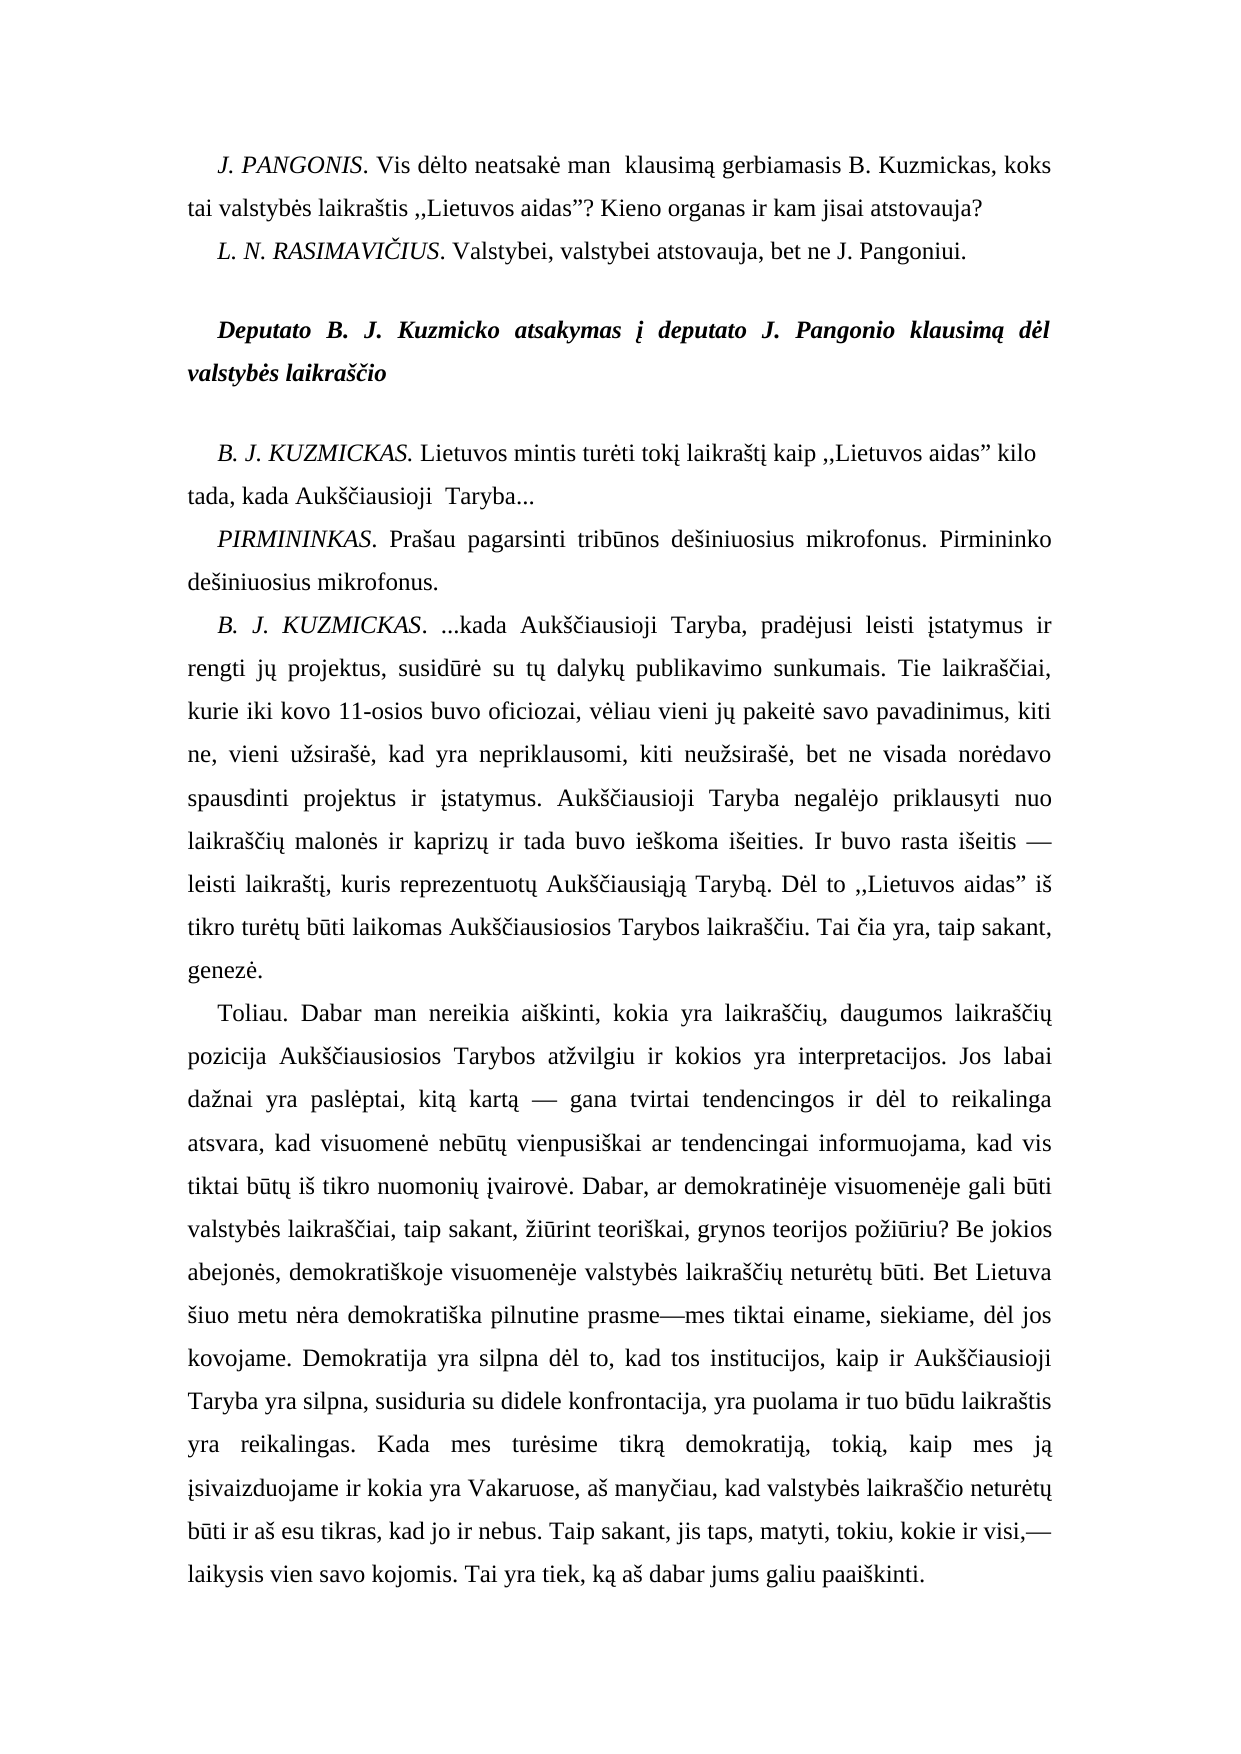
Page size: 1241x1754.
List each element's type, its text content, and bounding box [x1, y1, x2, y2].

text J. PANGONIS. Vis dėlto neatsakė man klausimą gerbiamasis B. Kuzmickas, koks tai valstybės laikraštis ,,Lietuvos aidas”? Kieno organas ir kam jisai atstovauja? [187, 150, 1053, 222]
text PIRMININKAS. Prašau pagarsinti tribūnos dešiniuosius mikrofonus. Pirmininko dešiniuosius mikrofonus. [187, 524, 1053, 596]
text Toliau. Dabar man nereikia aiškinti, kokia yra laikraščių, daugumos laikraščių pozicija Aukščiausiosios Tarybos atžvilgiu ir kokios yra interpretacijos. Jos labai dažnai yra paslėptai, kitą kartą — gana tvirtai tendencingos ir dėl to reikalinga atsvara, kad visuomenė nebūtų vienpusiškai ar tendencingai informuojama, kad vis tiktai būtų iš tikro nuomonių įvairovė. Dabar, ar demokratinėje visuomenėje gali būti valstybės laikraščiai, taip sakant, žiūrint teoriškai, grynos teorijos požiūriu? Be jokios abejonės, demokratiškoje visuomenėje valstybės laikraščių neturėtų būti. Bet Lietuva šiuo metu nėra demokratiška pilnutine prasme—mes tiktai einame, siekiame, dėl jos kovojame. Demokratija yra silpna dėl to, kad tos institucijos, kaip ir Aukščiausioji Taryba yra silpna, susiduria su didele konfrontacija, yra puolama ir tuo būdu laikraštis yra reikalingas. Kada mes turėsime tikrą demokratiją, tokią, kaip mes ją įsivaizduojame ir kokia yra Vakaruose, aš manyčiau, kad valstybės laikraščio neturėtų būti ir aš esu tikras, kad jo ir nebus. Taip sakant, jis taps, matyti, tokiu, kokie ir visi,— laikysis vien savo kojomis. Tai yra tiek, ką aš dabar jums galiu paaiškinti. [187, 998, 1053, 1588]
text L. N. RASIMAVIČIUS. Valstybei, valstybei atstovauja, bet ne J. Pangoniui. [187, 236, 1053, 265]
text Deputato B. J. Kuzmicko atsakymas į deputato J. Pangonio klausimą dėl valstybės laikraščio [187, 315, 1053, 387]
text B. J. KUZMICKAS. ...kada Aukščiausioji Taryba, pradėjusi leisti įstatymus ir rengti jų projektus, susidūrė su tų dalykų publikavimo sunkumais. Tie laikraščiai, kurie iki kovo 11-osios buvo oficiozai, vėliau vieni jų pakeitė savo pavadinimus, kiti ne, vieni užsirašė, kad yra nepriklausomi, kiti neužsirašė, bet ne visada norėdavo spausdinti projektus ir įstatymus. Aukščiausioji Taryba negalėjo priklausyti nuo laikraščių malonės ir kaprizų ir tada buvo ieškoma išeities. Ir buvo rasta išeitis — leisti laikraštį, kuris reprezentuotų Aukščiausiąją Tarybą. Dėl to ,,Lietuvos aidas” iš tikro turėtų būti laikomas Aukščiausiosios Tarybos laikraščiu. Tai čia yra, taip sakant, genezė. [187, 610, 1053, 984]
text B. J. KUZMICKAS. Lietuvos mintis turėti tokį laikraštį kaip ,,Lietuvos aidas” kilo tada, kada Aukščiausioji Taryba... [187, 438, 1053, 509]
